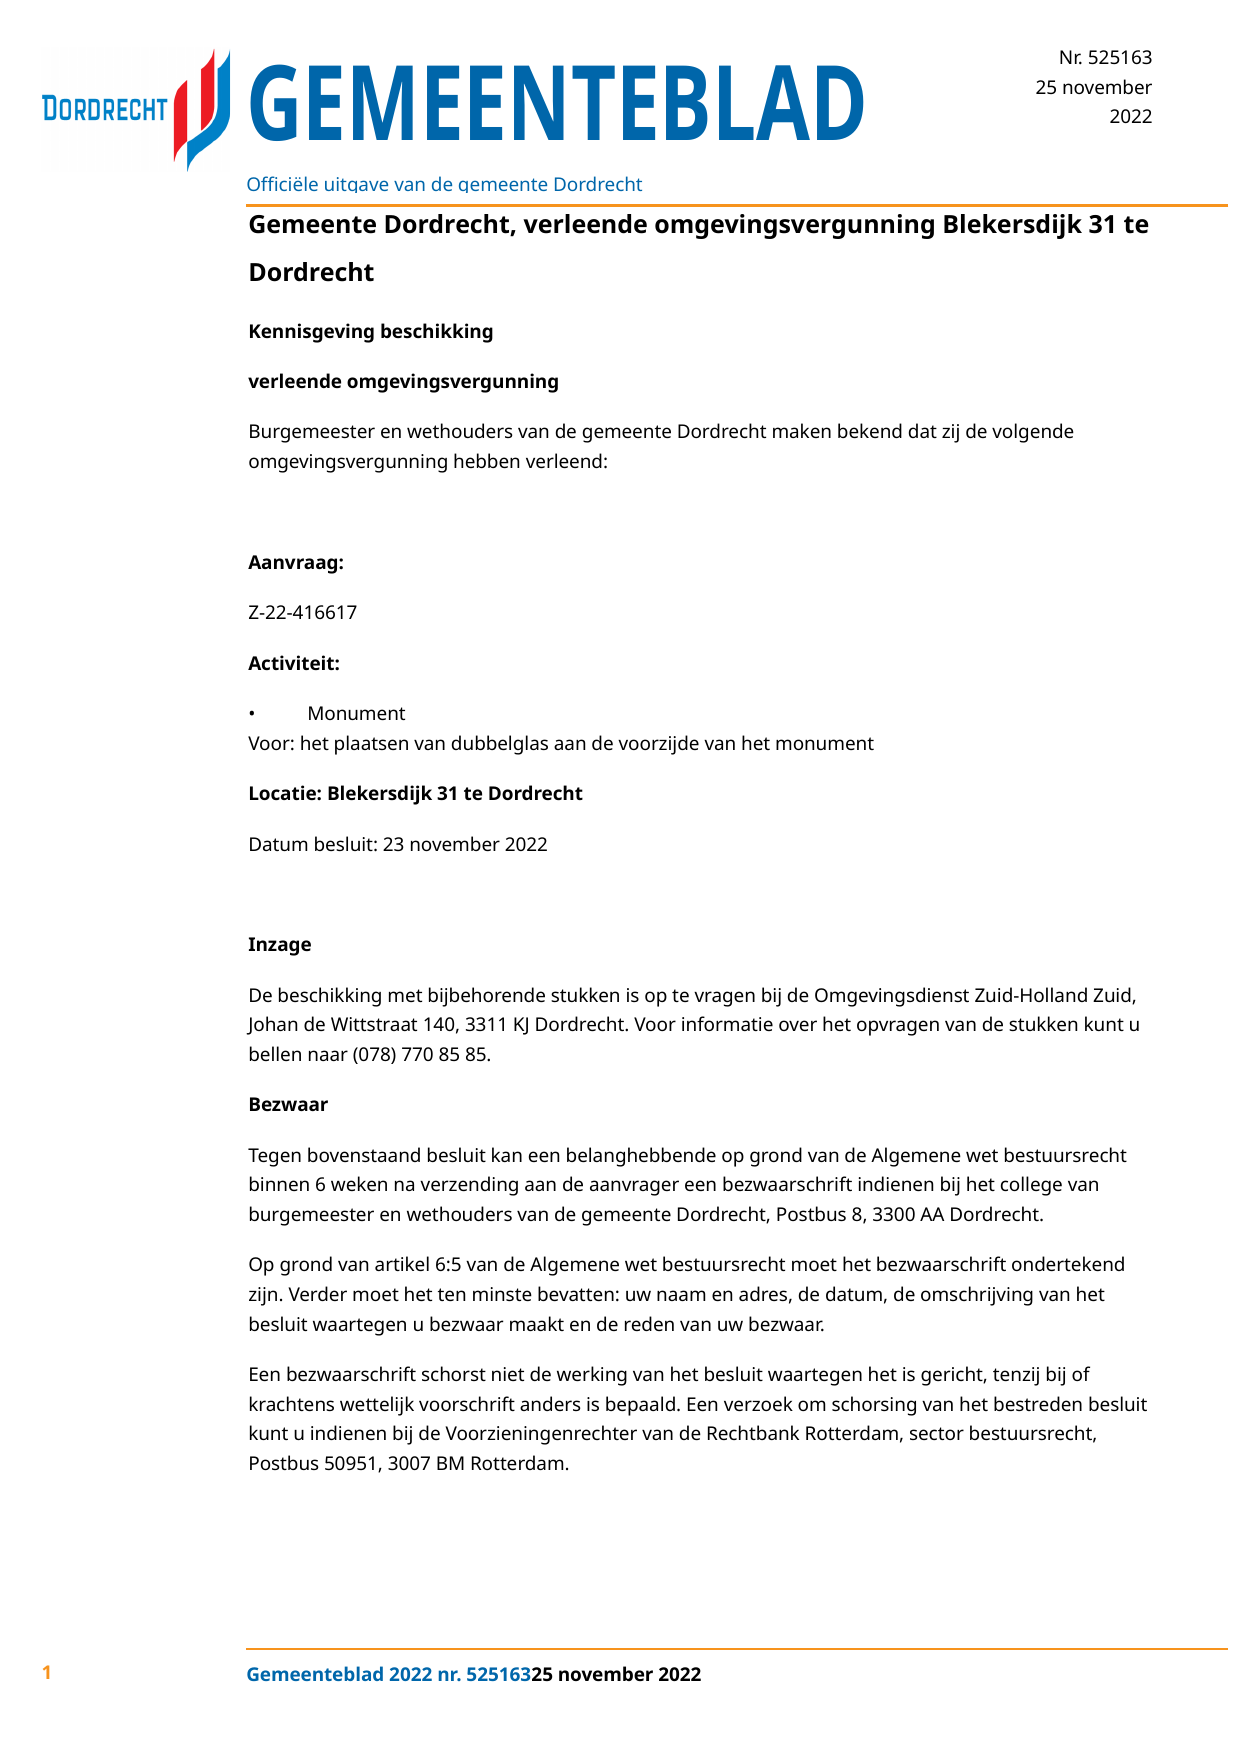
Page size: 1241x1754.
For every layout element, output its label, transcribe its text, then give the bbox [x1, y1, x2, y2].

text verleende omgevingsvergunning [248, 368, 1152, 394]
text Tegen bovenstaand besluit kan een belanghebbende op grond van de Algemene wet bestuursrecht binnen 6 weken na verzending aan de aanvrager een bezwaarschrift indienen bij het college van burgemeester en wethouders van de gemeente Dordrecht, Postbus 8, 3300 AA Dordrecht. [248, 1142, 1152, 1227]
text Aanvraag: [248, 549, 1152, 575]
text Kennisgeving beschikking [248, 318, 1152, 344]
text Een bezwaarschrift schorst niet de werking van het besluit waartegen het is gericht, tenzij bij of krachtens wettelijk voorschrift anders is bepaald. Een verzoek om schorsing van het bestreden besluit kunt u indienen bij de Voorzieningenrechter van de Rechtbank Rotterdam, sector bestuursrecht, Postbus 50951, 3007 BM Rotterdam. [248, 1361, 1152, 1476]
text Datum besluit: 23 november 2022 [248, 831, 1152, 857]
text Bezwaar [248, 1092, 1152, 1117]
list Monument [248, 700, 1152, 726]
picture [41, 47, 231, 172]
text Z-22-416617 [248, 599, 1152, 625]
text Op grond van artikel 6:5 van de Algemene wet bestuursrecht moet het bezwaarschrift ondertekend zijn. Verder moet het ten minste bevatten: uw naam en adres, de datum, de omschrijving van het besluit waartegen u bezwaar maakt en de reden van uw bezwaar. [248, 1252, 1152, 1337]
text Locatie: Blekersdijk 31 te Dordrecht [248, 780, 1152, 806]
text Gemeente Dordrecht, verleende omgevingsvergunning Blekersdijk 31 te Dordrecht [248, 207, 1152, 288]
text Inzage [248, 932, 1152, 957]
text De beschikking met bijbehorende stukken is op te vragen bij de Omgevingsdienst Zuid-Holland Zuid, Johan de Wittstraat 140, 3311 KJ Dordrecht. Voor informatie over het opvragen van de stukken kunt u bellen naar (078) 770 85 85. [248, 982, 1152, 1067]
text Activiteit: [248, 650, 1152, 676]
text Voor: het plaatsen van dubbelglas aan de voorzijde van het monument [248, 730, 1152, 756]
text Burgemeester en wethouders van de gemeente Dordrecht maken bekend dat zij de volgende omgevingsvergunning hebben verleend: [248, 419, 1152, 474]
